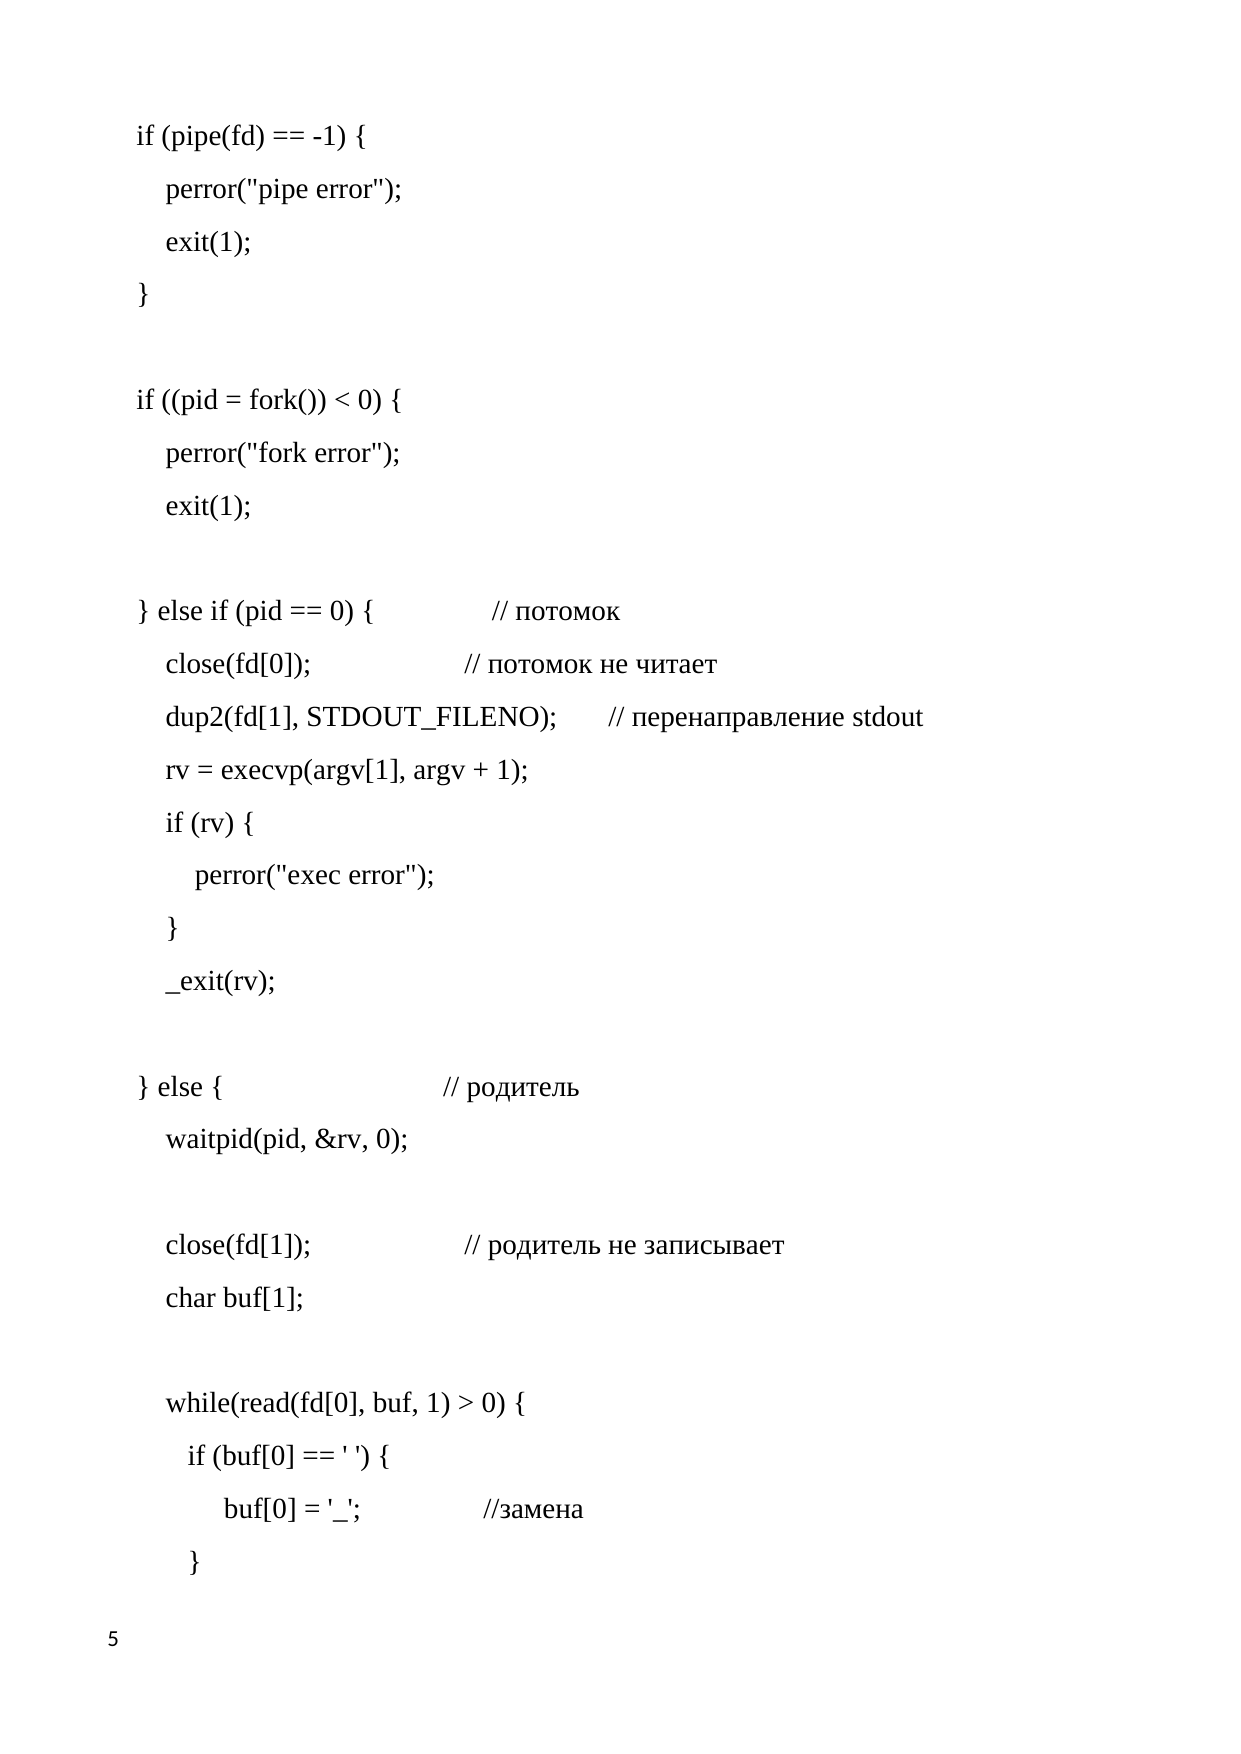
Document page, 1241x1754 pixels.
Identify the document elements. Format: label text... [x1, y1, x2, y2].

text _exit(rv); [107, 963, 1153, 997]
text } else if (pid == 0) { // потомок [107, 593, 1153, 627]
text if (buf[0] == ' ') { [107, 1438, 1153, 1472]
text perror("exec error"); [107, 857, 1153, 891]
text dup2(fd[1], STDOUT_FILENO); // перенаправление stdout [107, 699, 1153, 733]
text if (pipe(fd) == -1) { [107, 118, 1153, 152]
text close(fd[1]); // родитель не записывает [107, 1227, 1153, 1261]
text rv = execvp(argv[1], argv + 1); [107, 752, 1153, 785]
text perror("fork error"); [107, 435, 1153, 468]
text exit(1); [107, 224, 1153, 257]
text close(fd[0]); // потомок не читает [107, 646, 1153, 680]
text char buf[1]; [107, 1280, 1153, 1313]
text while(read(fd[0], buf, 1) > 0) { [107, 1386, 1153, 1419]
text if (rv) { [107, 805, 1153, 838]
text if ((pid = fork()) < 0) { [107, 382, 1153, 416]
text } [107, 277, 1153, 310]
text buf[0] = '_'; //замена [107, 1491, 1153, 1525]
text } else { // родитель [107, 1069, 1153, 1102]
text } [107, 1544, 1153, 1578]
text } [107, 910, 1153, 944]
text perror("pipe error"); [107, 171, 1153, 204]
text waitpid(pid, &rv, 0); [107, 1122, 1153, 1155]
text exit(1); [107, 488, 1153, 521]
